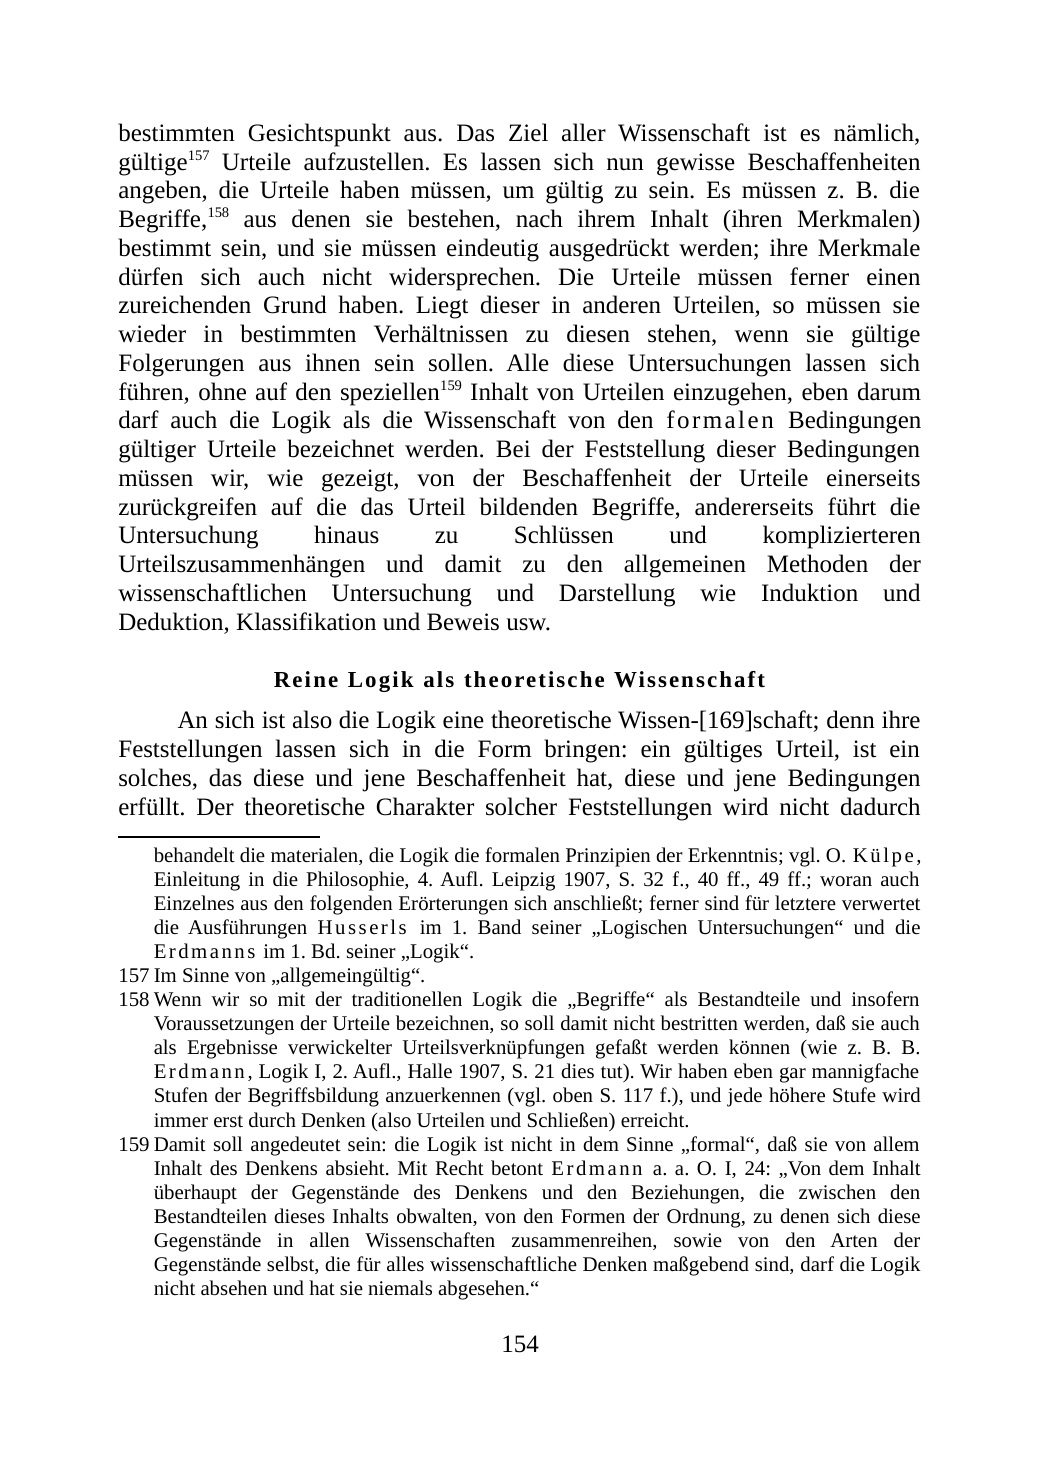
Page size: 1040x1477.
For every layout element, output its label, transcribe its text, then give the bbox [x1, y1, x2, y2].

text Damit soll angedeutet sein: die Logik ist nicht in dem Sinne „formal“, daß sie von allem Inhalt des Denkens absieht. Mit Recht betont Erdmann a. a. O. I, 24: „Von dem Inhalt überhaupt der Gegenstände des Denkens und den Beziehungen, die zwischen den Bestandteilen dieses Inhalts obwalten, von den Formen der Ordnung, zu denen sich diese Gegenstände in allen Wissenschaften zusammenreihen, sowie von den Arten der Gegenstände selbst, die für alles wissenschaftliche Denken maßgebend sind, darf die Logik nicht absehen und hat sie niemals abgesehen.“ [118, 1132, 921, 1300]
subtitle Reine Logik als theoretische Wissenschaft [118, 667, 921, 693]
text bestimmten Gesichtspunkt aus. Das Ziel aller Wissenschaft ist es nämlich, gültige Urteile aufzustellen. Es lassen sich nun gewisse Beschaffenheiten angeben, die Urteile haben müssen, um gültig zu sein. Es müssen z. B. die Begriffe, aus denen sie bestehen, nach ihrem Inhalt (ihren Merkmalen) bestimmt sein, und sie müssen eindeutig ausgedrückt werden; ihre Merkmale dürfen sich auch nicht widersprechen. Die Urteile müssen ferner einen zureichenden Grund haben. Liegt dieser in anderen Urteilen, so müssen sie wieder in bestimmten Verhältnissen zu diesen stehen, wenn sie gültige Folgerungen aus ihnen sein sollen. Alle diese Untersuchungen lassen sich führen, ohne auf den speziellen Inhalt von Urteilen einzugehen, eben darum darf auch die Logik als die Wissenschaft von den formalen Bedingungen gültiger Urteile bezeichnet werden. Bei der Feststellung dieser Bedingungen müssen wir, wie gezeigt, von der Beschaffenheit der Urteile einerseits zurückgreifen auf die das Urteil bildenden Begriffe, andererseits führt die Untersuchung hinaus zu Schlüssen und komplizierteren Urteilszusammenhängen und damit zu den allgemeinen Methoden der wissenschaftlichen Untersuchung und Darstellung wie Induktion und Deduktion, Klassifikation und Beweis usw. [118, 118, 921, 636]
text An sich ist also die Logik eine theoretische Wissen-[169]schaft; denn ihre Feststellungen lassen sich in die Form bringen: ein gültiges Urteil, ist ein solches, das diese und jene Beschaffenheit hat, diese und jene Bedingungen erfüllt. Der theoretische Charakter solcher Feststellungen wird nicht dadurch [118, 705, 921, 820]
text behandelt die materialen, die Logik die formalen Prinzipien der Erkenntnis; vgl. O. Külpe, Einleitung in die Philosophie, 4. Aufl. Leipzig 1907, S. 32 f., 40 ff., 49 ff.; woran auch Einzelnes aus den folgenden Erörterungen sich anschließt; ferner sind für letztere verwertet die Ausführungen Husserls im 1. Band seiner „Logischen Untersuchungen“ und die Erdmanns im 1. Bd. seiner „Logik“. [118, 843, 921, 963]
text Im Sinne von „allgemeingültig“. [118, 963, 921, 987]
text Wenn wir so mit der traditionellen Logik die „Begriffe“ als Bestandteile und insofern Voraussetzungen der Urteile bezeichnen, so soll damit nicht bestritten werden, daß sie auch als Ergebnisse verwickelter Urteilsverknüpfungen gefaßt werden können (wie z. B. B. Erdmann, Logik I, 2. Aufl., Halle 1907, S. 21 dies tut). Wir haben eben gar mannigfache Stufen der Begriffsbildung anzuerkennen (vgl. oben S. 117 f.), und jede höhere Stufe wird immer erst durch Denken (also Urteilen und Schließen) erreicht. [118, 987, 921, 1132]
